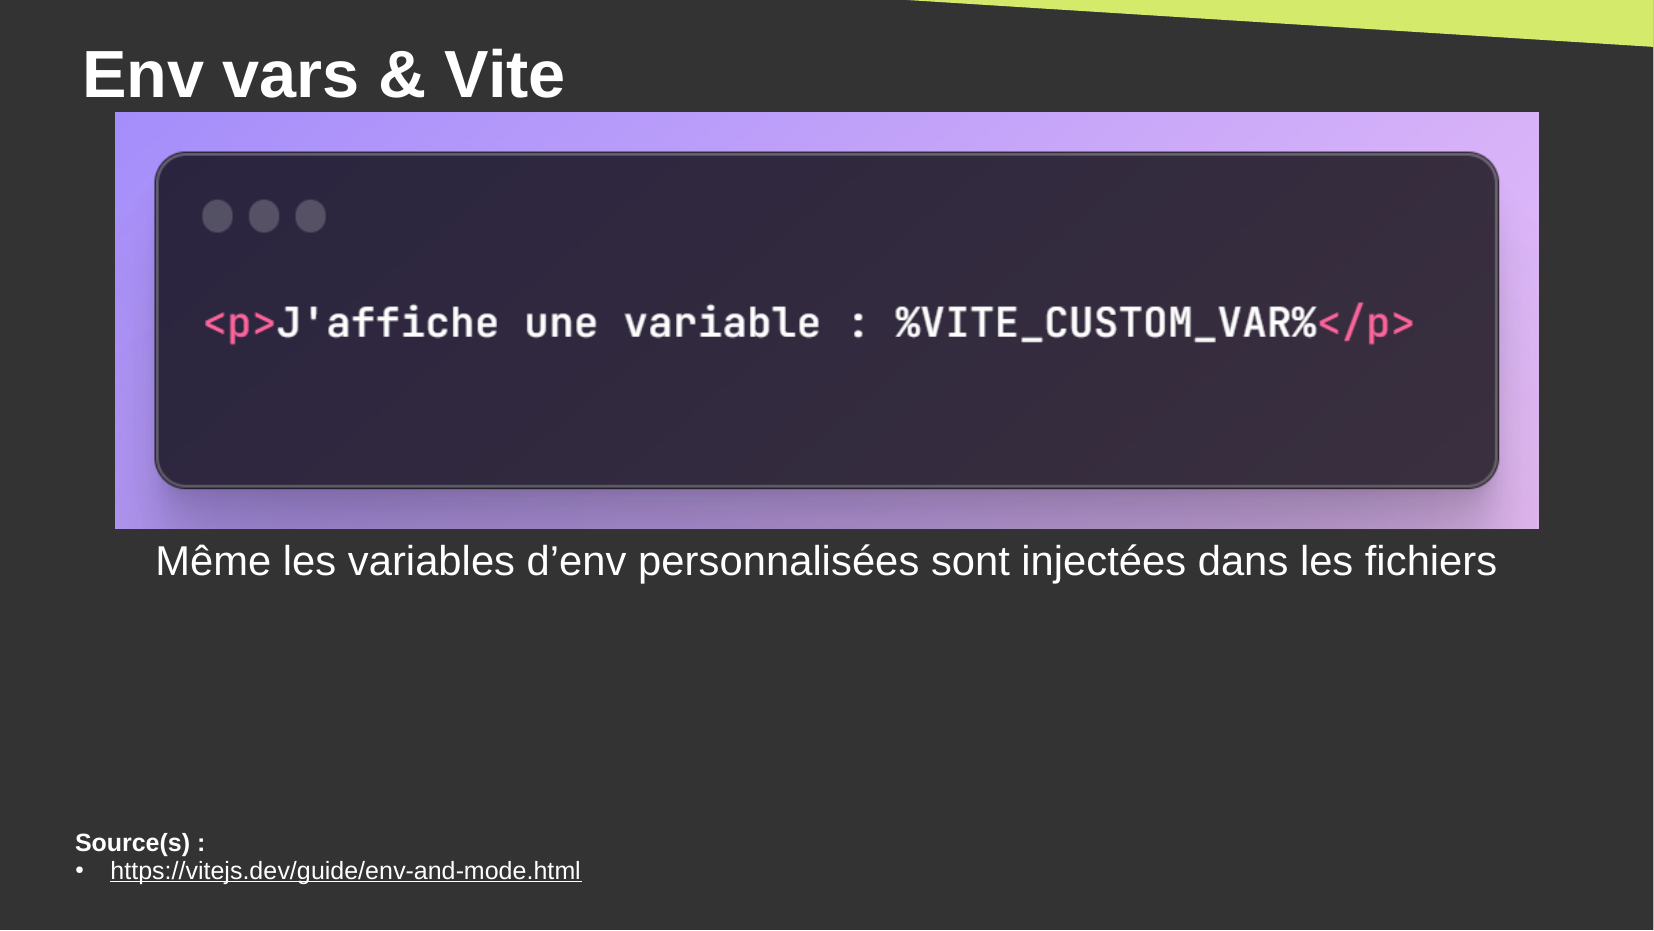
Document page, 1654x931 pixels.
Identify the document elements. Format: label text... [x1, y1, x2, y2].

title Env vars & Vite [82, 37, 1571, 115]
text_box [906, 0, 1654, 47]
list Même les variables d’env personnalisées sont injectées dans les fichiers [64, 537, 1589, 709]
text_box Source(s) : https://vitejs.dev/guide/env-and-mode.html [60, 821, 1546, 931]
picture [115, 112, 1539, 529]
